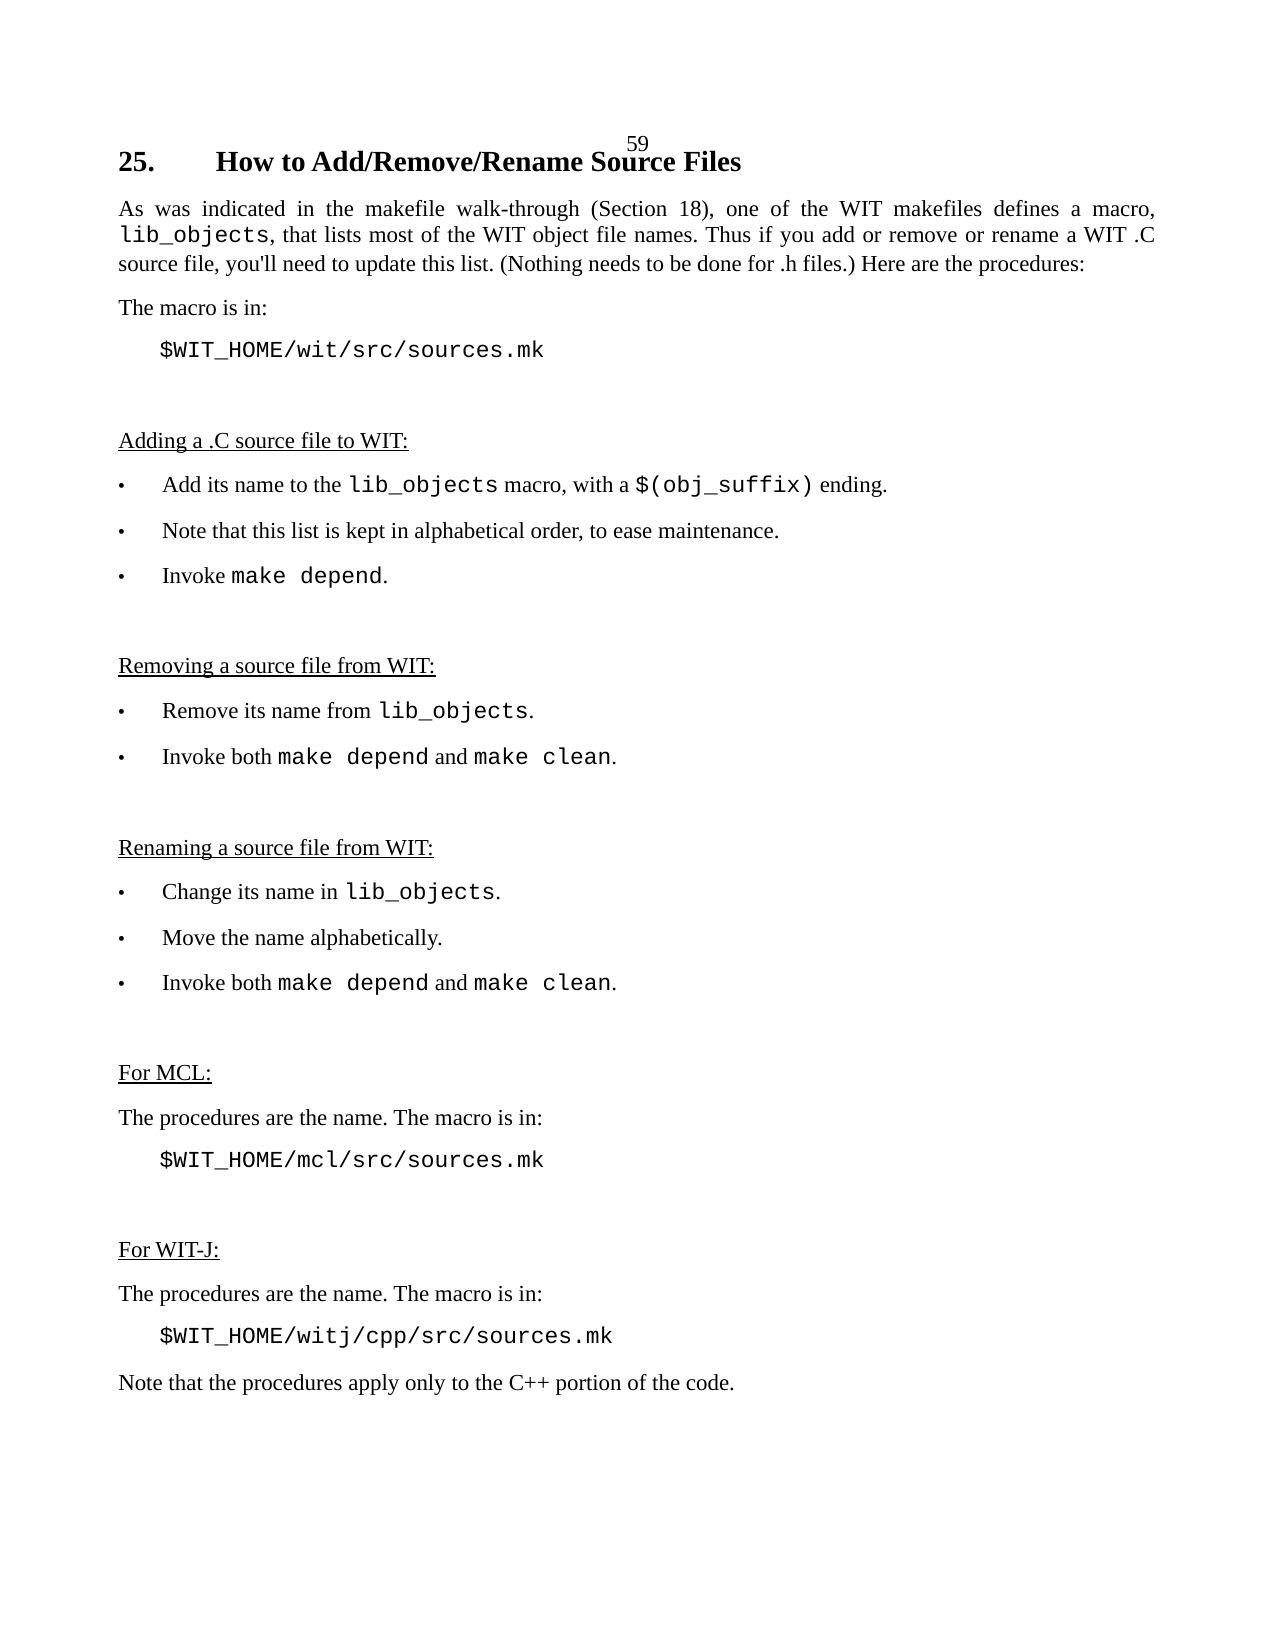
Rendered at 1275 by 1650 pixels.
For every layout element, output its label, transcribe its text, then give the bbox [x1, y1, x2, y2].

text Adding a .C source file to WIT: [118, 427, 1157, 453]
subtitle How to Add/Remove/Rename Source Files [118, 144, 1157, 177]
list Add its name to the lib_objects macro, with a $(obj_suffix) ending. [118, 471, 1157, 499]
text For MCL: [118, 1059, 1157, 1086]
text $WIT_HOME/witj/cpp/src/sources.mk [118, 1325, 1157, 1351]
text Note that the procedures apply only to the C++ portion of the code. [118, 1369, 1157, 1395]
text The procedures are the name. The macro is in: [118, 1280, 1157, 1307]
list Move the name alphabetically. [118, 924, 1157, 951]
text The procedures are the name. The macro is in: [118, 1104, 1157, 1130]
text $WIT_HOME/wit/src/sources.mk [118, 338, 1157, 364]
list Invoke both make depend and make clean. [118, 743, 1157, 771]
text Removing a source file from WIT: [118, 652, 1157, 679]
list Change its name in lib_objects. [118, 878, 1157, 906]
text As was indicated in the makefile walk-through (Section 18), one of the WIT makefiles defines a macro, lib_objects, that lists most of the WIT object file names. Thus if you add or remove or rename a WIT .C source file, you'll need to update this list. (Nothing needs to be done for .h files.) Here are the procedures: [118, 195, 1157, 276]
text The macro is in: [118, 294, 1157, 321]
list Remove its name from lib_objects. [118, 697, 1157, 725]
text Renaming a source file from WIT: [118, 834, 1157, 860]
list Note that this list is kept in alphabetical order, to ease maintenance. [118, 517, 1157, 544]
text For WIT-J: [118, 1236, 1157, 1262]
text $WIT_HOME/mcl/src/sources.mk [118, 1148, 1157, 1174]
list Invoke both make depend and make clean. [118, 969, 1157, 997]
list Invoke make depend. [118, 562, 1157, 590]
